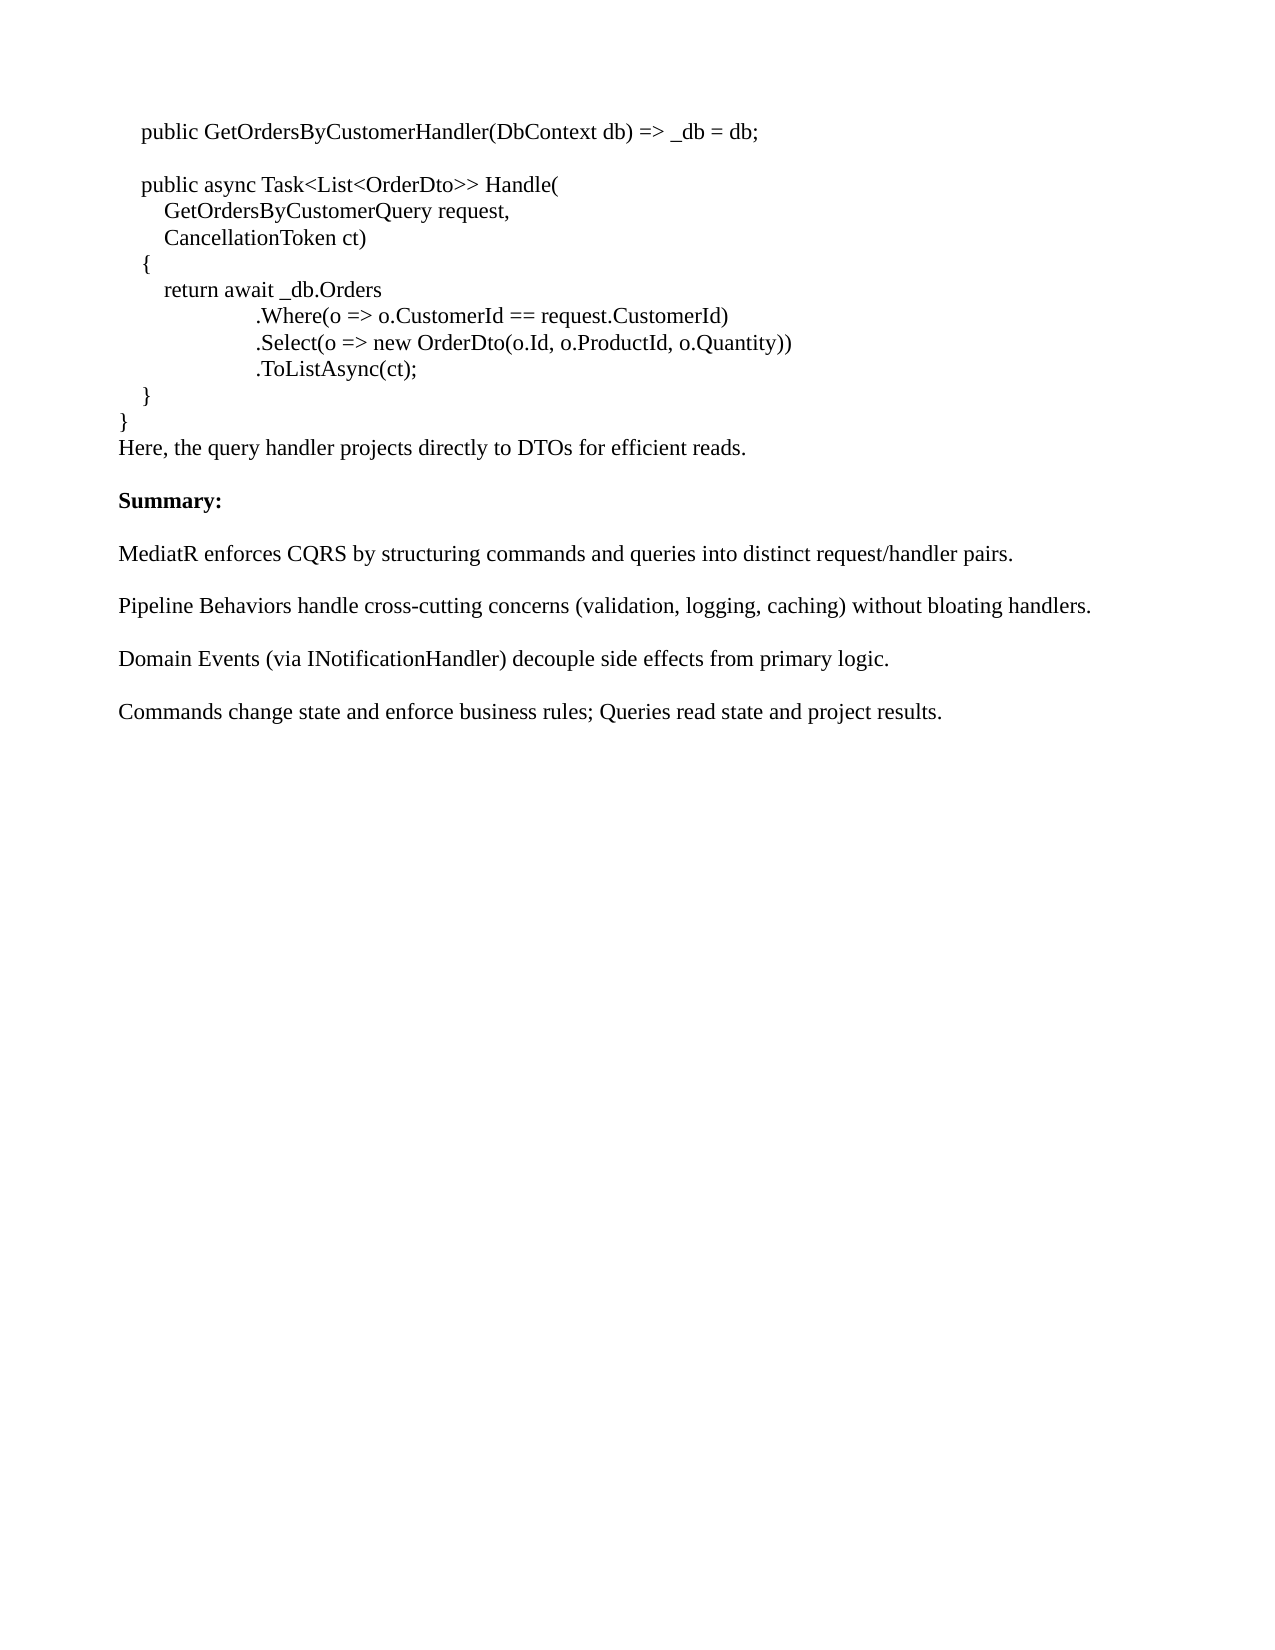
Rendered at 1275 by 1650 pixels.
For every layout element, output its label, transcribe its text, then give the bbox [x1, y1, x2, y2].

text public GetOrdersByCustomerHandler(DbContext db) => _db = db; [118, 118, 1157, 144]
text MediatR enforces CQRS by structuring commands and queries into distinct request/handler pairs. [118, 540, 1157, 566]
text } [118, 382, 1157, 408]
text GetOrdersByCustomerQuery request, [118, 197, 1157, 223]
text Here, the query handler projects directly to DTOs for efficient reads. [118, 434, 1157, 461]
text return await _db.Orders [118, 276, 1157, 303]
text Summary: [118, 487, 1157, 513]
text Pipeline Behaviors handle cross-cutting concerns (validation, logging, caching) without bloating handlers. [118, 592, 1157, 619]
text .Where(o => o.CustomerId == request.CustomerId) [118, 303, 1157, 329]
text } [118, 408, 1157, 434]
text { [118, 250, 1157, 276]
text .Select(o => new OrderDto(o.Id, o.ProductId, o.Quantity)) [118, 329, 1157, 355]
text .ToListAsync(ct); [118, 355, 1157, 382]
text CancellationToken ct) [118, 223, 1157, 250]
text Domain Events (via INotificationHandler) decouple side effects from primary logic. [118, 645, 1157, 672]
text Commands change state and enforce business rules; Queries read state and project results. [118, 698, 1157, 724]
text public async Task<List<OrderDto>> Handle( [118, 171, 1157, 197]
